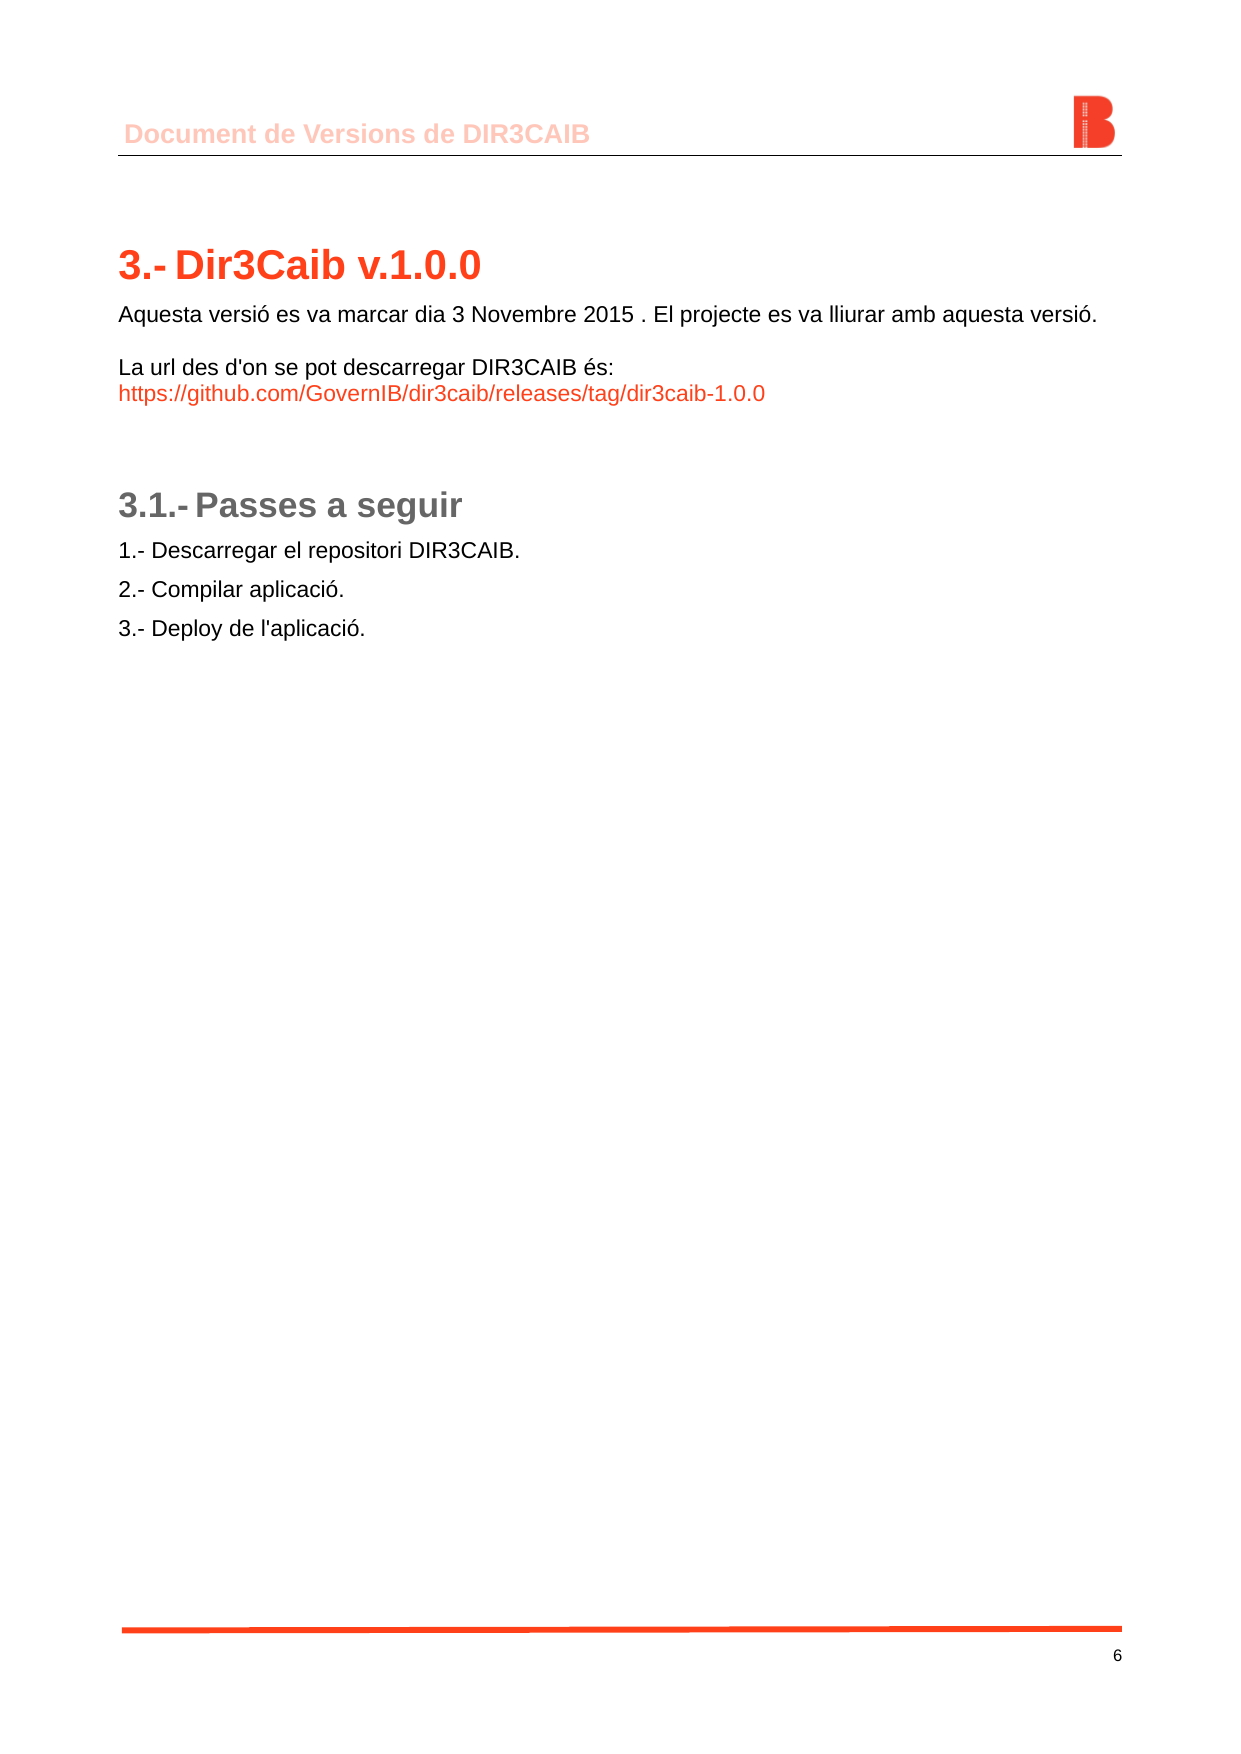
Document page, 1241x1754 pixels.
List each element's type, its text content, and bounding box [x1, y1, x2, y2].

text 3.- Deploy de l'aplicació. [118, 615, 1122, 642]
text 1.- Descarregar el repositori DIR3CAIB. [118, 537, 1122, 564]
text La url des d'on se pot descarregar DIR3CAIB és: [118, 354, 1122, 380]
text https://github.com/GovernIB/dir3caib/releases/tag/dir3caib-1.0.0 [118, 380, 1122, 407]
subtitle Dir3Caib v.1.0.0 [118, 241, 1122, 289]
text 2.- Compilar aplicació. [118, 576, 1122, 603]
subtitle Passes a seguir [118, 484, 1122, 525]
text Aquesta versió es va marcar dia 3 Novembre 2015 . El projecte es va lliurar amb aquesta versió. [118, 301, 1122, 327]
picture [1072, 94, 1117, 150]
